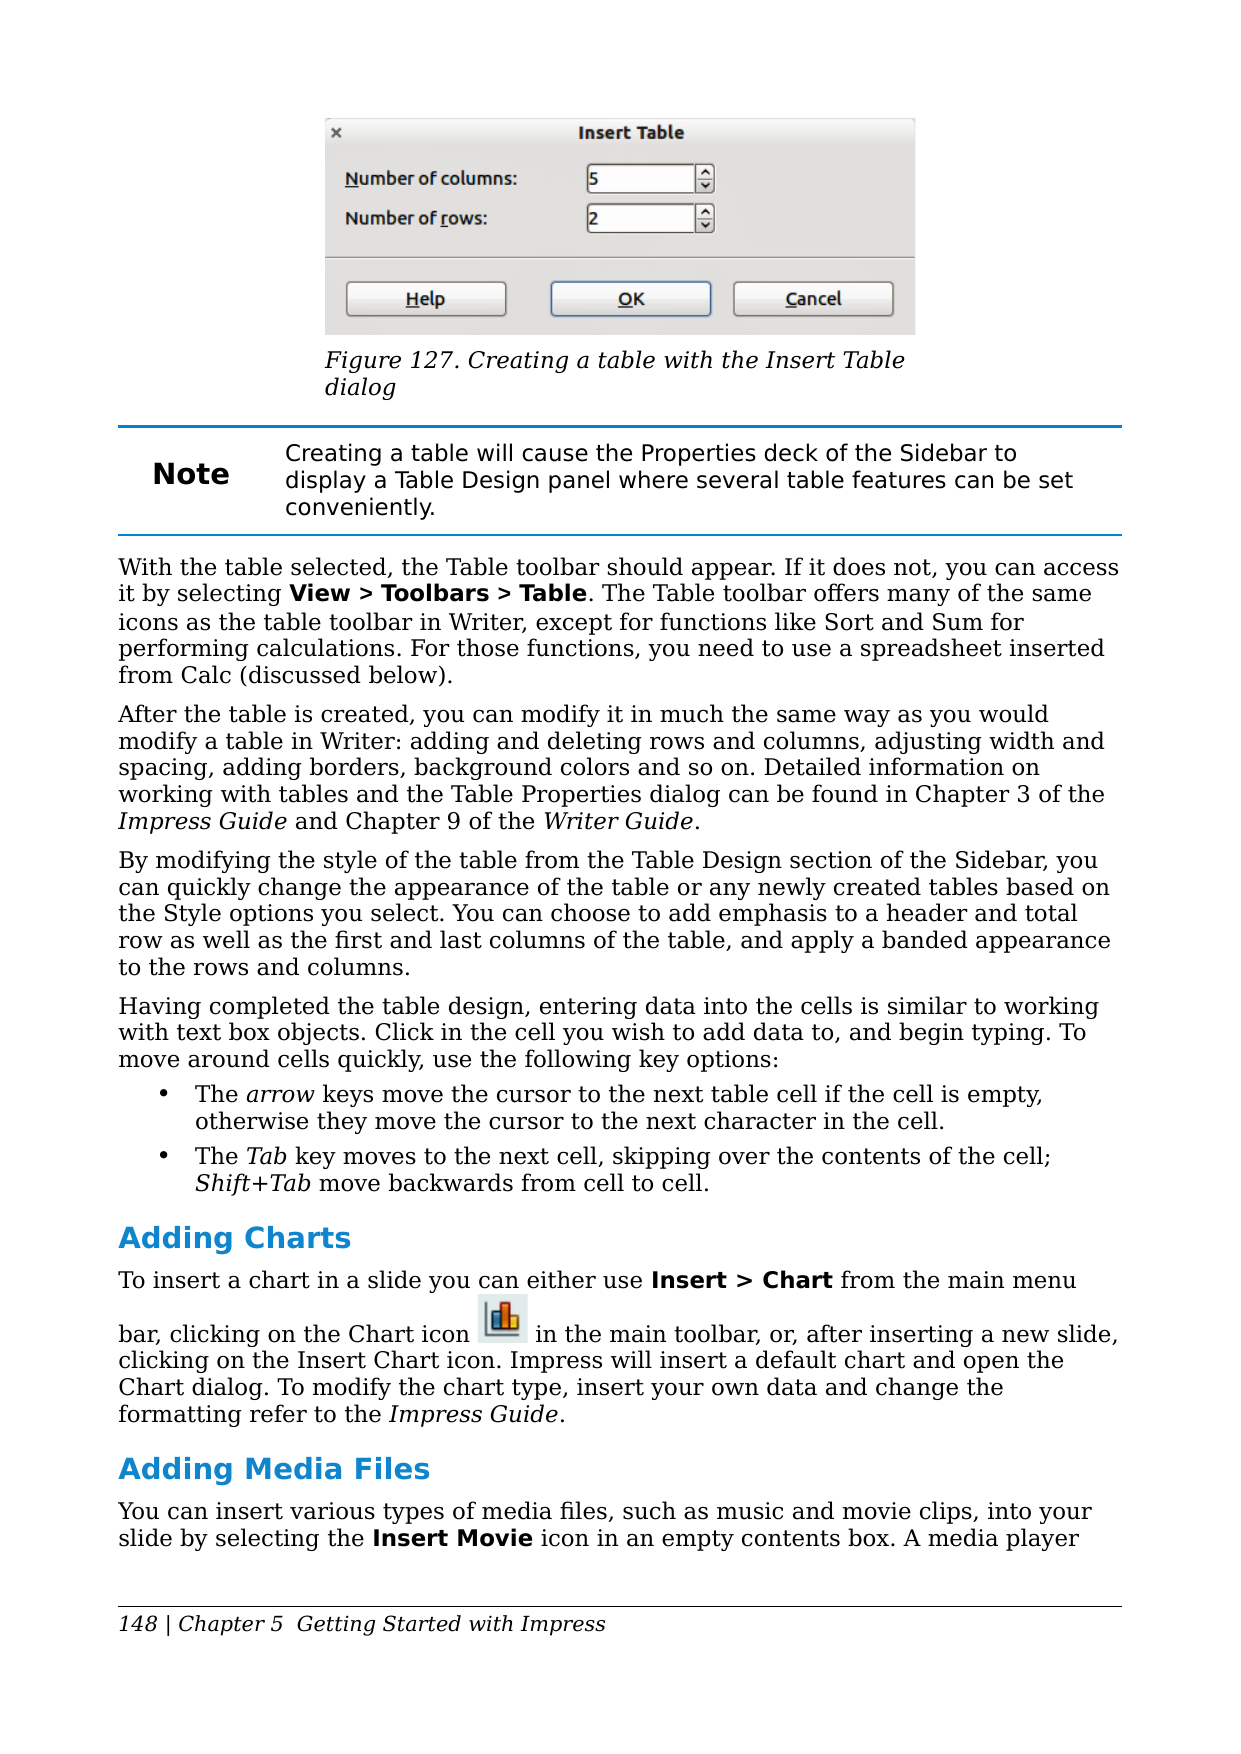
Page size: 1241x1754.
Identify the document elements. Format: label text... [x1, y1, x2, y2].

text With the table selected, the Table toolbar should appear. If it does not, you can access it by selecting View > Toolbars > Table. The Table toolbar offers many of the same icons as the table toolbar in Writer, except for functions like Sort and Sum for performing calculations. For those functions, you need to use a spreadsheet inserted from Calc (discussed below). [118, 554, 1122, 689]
table_header Creating a table will cause the Properties deck of the Sidebar to display a Table Design panel where several table features can be set conveniently. [264, 428, 1122, 533]
subtitle Adding Media Files [118, 1452, 1122, 1486]
list Having completed the table design, entering data into the cells is similar to working with text box objects. Click in the cell you wish to add data to, and begin typing. To move around cells quickly, use the following key options: [118, 993, 1122, 1073]
text Figure 127. Creating a table with the Insert Table dialog [325, 347, 915, 401]
text After the table is created, you can modify it in much the same way as you would modify a table in Writer: adding and deleting rows and columns, adjusting width and spacing, adding borders, background colors and so on. Detailed information on working with tables and the Table Properties dialog can be found in Chapter 3 of the Impress Guide and Chapter 9 of the Writer Guide. [118, 701, 1122, 834]
text By modifying the style of the table from the Table Design section of the Sidebar, you can quickly change the appearance of the table or any newly created tables based on the Style options you select. You can choose to add emphasis to a header and total row as well as the first and last columns of the table, and apply a banded appearance to the rows and columns. [118, 847, 1122, 980]
picture [477, 1294, 528, 1343]
picture [325, 118, 916, 335]
subtitle Adding Charts [118, 1221, 1122, 1255]
list The arrow keys move the cursor to the next table cell if the cell is empty, otherwise they move the cursor to the next character in the cell. [156, 1079, 1122, 1135]
table_header Note [118, 428, 263, 533]
text To insert a chart in a slide you can either use Insert > Chart from the main menu bar, clicking on the Chart icon in the main toolbar, or, after inserting a new slide, clicking on the Insert Chart icon. Impress will insert a default chart and open the Chart dialog. To modify the chart type, insert your own data and change the formatting refer to the Impress Guide. [118, 1268, 1122, 1428]
text You can insert various types of media files, such as music and movie clips, into your slide by selecting the Insert Movie icon in an empty contents box. A media player [118, 1498, 1122, 1552]
list The Tab key moves to the next cell, skipping over the contents of the cell; Shift+Tab move backwards from cell to cell. [156, 1141, 1122, 1197]
